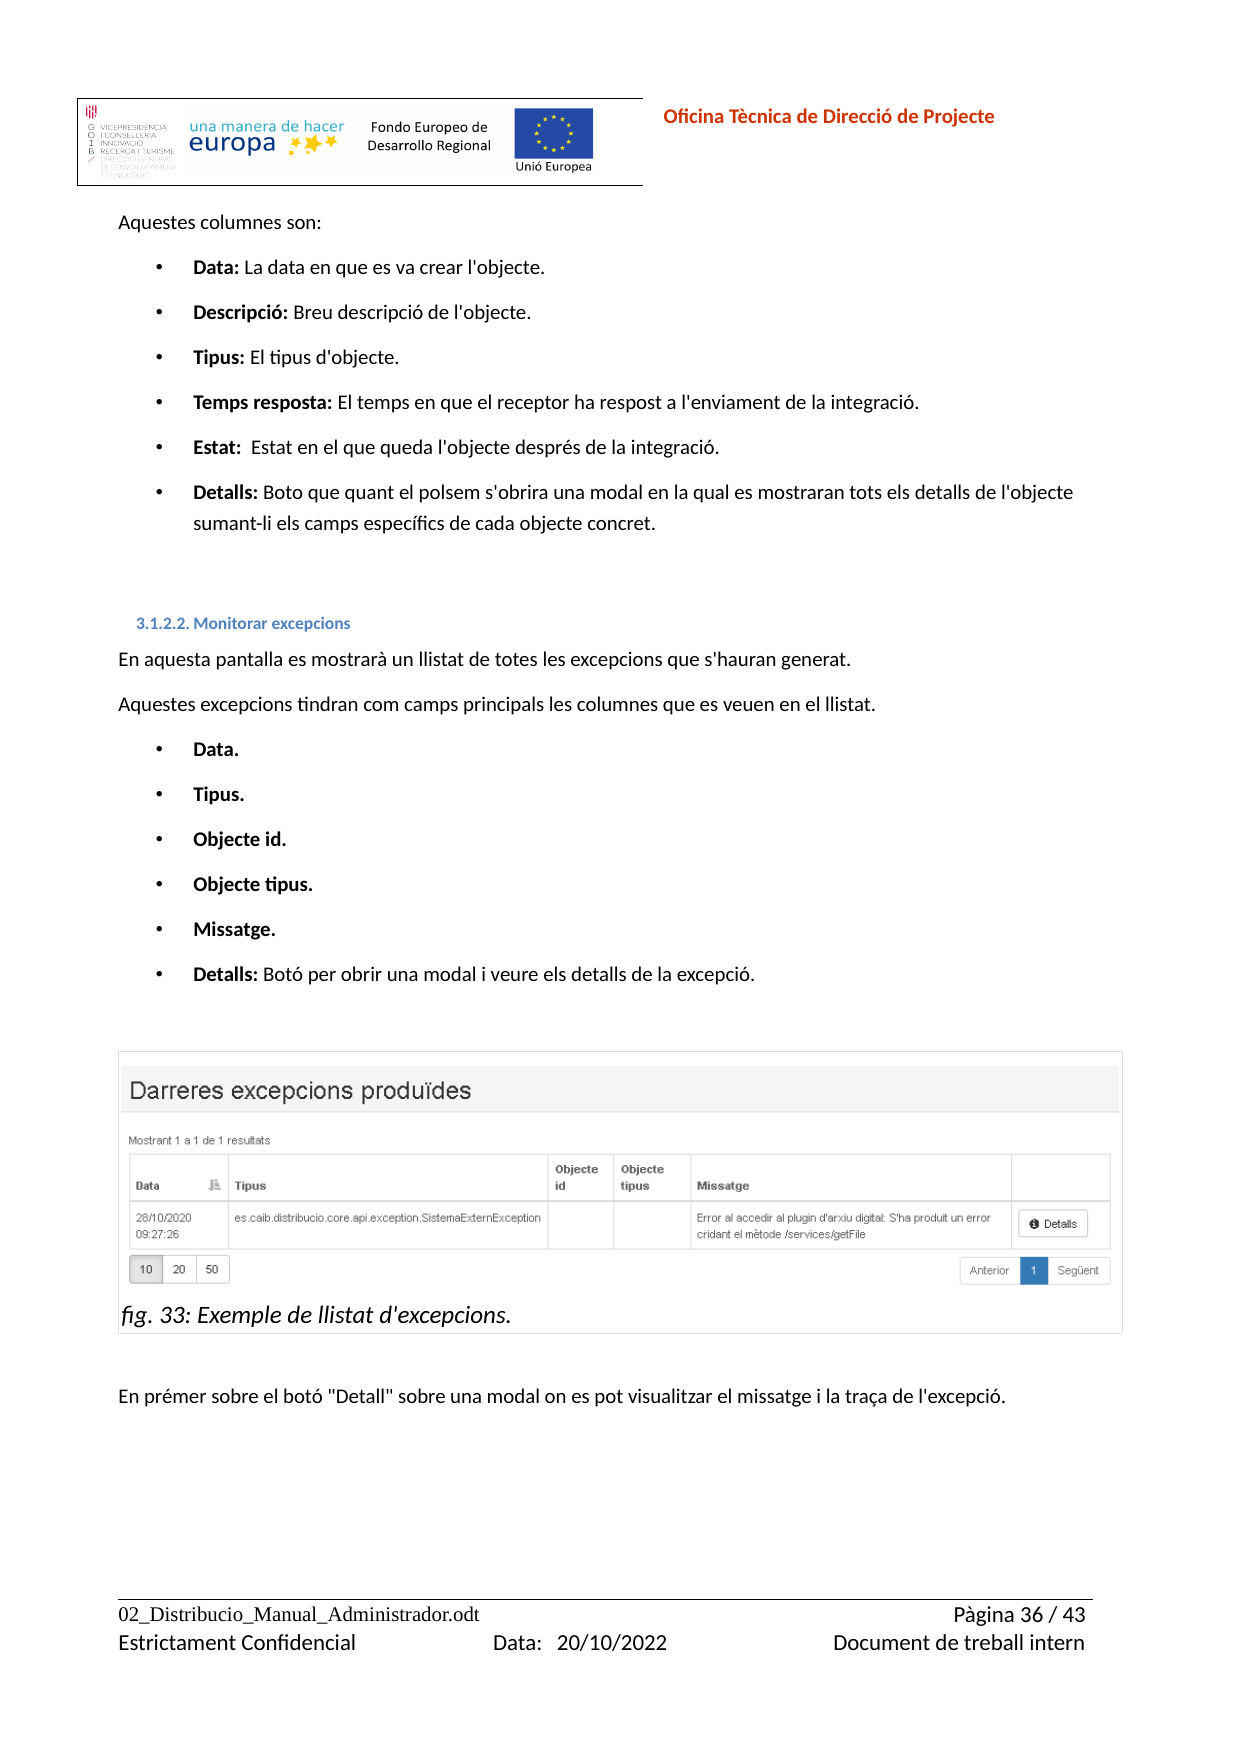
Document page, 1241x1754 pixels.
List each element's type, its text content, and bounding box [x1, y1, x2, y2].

list Objecte tipus. [156, 871, 1122, 897]
list Detalls: Botó per obrir una modal i veure els detalls de la excepció. [156, 961, 1122, 987]
list Temps resposta: El temps en que el receptor ha respost a l'enviament de la integració. [156, 389, 1122, 415]
picture [82, 103, 181, 180]
list Detalls: Boto que quant el polsem s'obrira una modal en la qual es mostraran tots els detalls de l'objecte sumant-li els camps específics de cada objecte concret. [156, 479, 1122, 535]
subtitle Monitorar excepcions [136, 612, 1122, 634]
list Descripció: Breu descripció de l'objecte. [156, 299, 1122, 325]
text En aquesta pantalla es mostrarà un llistat de totes les excepcions que s'hauran generat. [118, 646, 1122, 672]
list Estat: Estat en el que queda l'objecte després de la integració. [156, 434, 1122, 460]
list Data: La data en que es va crear l'objecte. [156, 254, 1122, 280]
text Aquestes columnes son: [118, 209, 1122, 235]
list Tipus: El tipus d'objecte. [156, 344, 1122, 370]
picture [121, 1066, 1119, 1294]
text Aquestes excepcions tindran com camps principals les columnes que es veuen en el llistat. [118, 691, 1122, 717]
list Data. [156, 736, 1122, 762]
text fig. 33: Exemple de llistat d'excepcions. [121, 1294, 1119, 1330]
list Objecte id. [156, 826, 1122, 852]
list Missatge. [156, 916, 1122, 942]
text En prémer sobre el botó "Detall" sobre una modal on es pot visualitzar el missatge i la traça de l'excepció. [118, 1383, 1122, 1409]
picture [187, 103, 599, 180]
list Tipus. [156, 781, 1122, 807]
